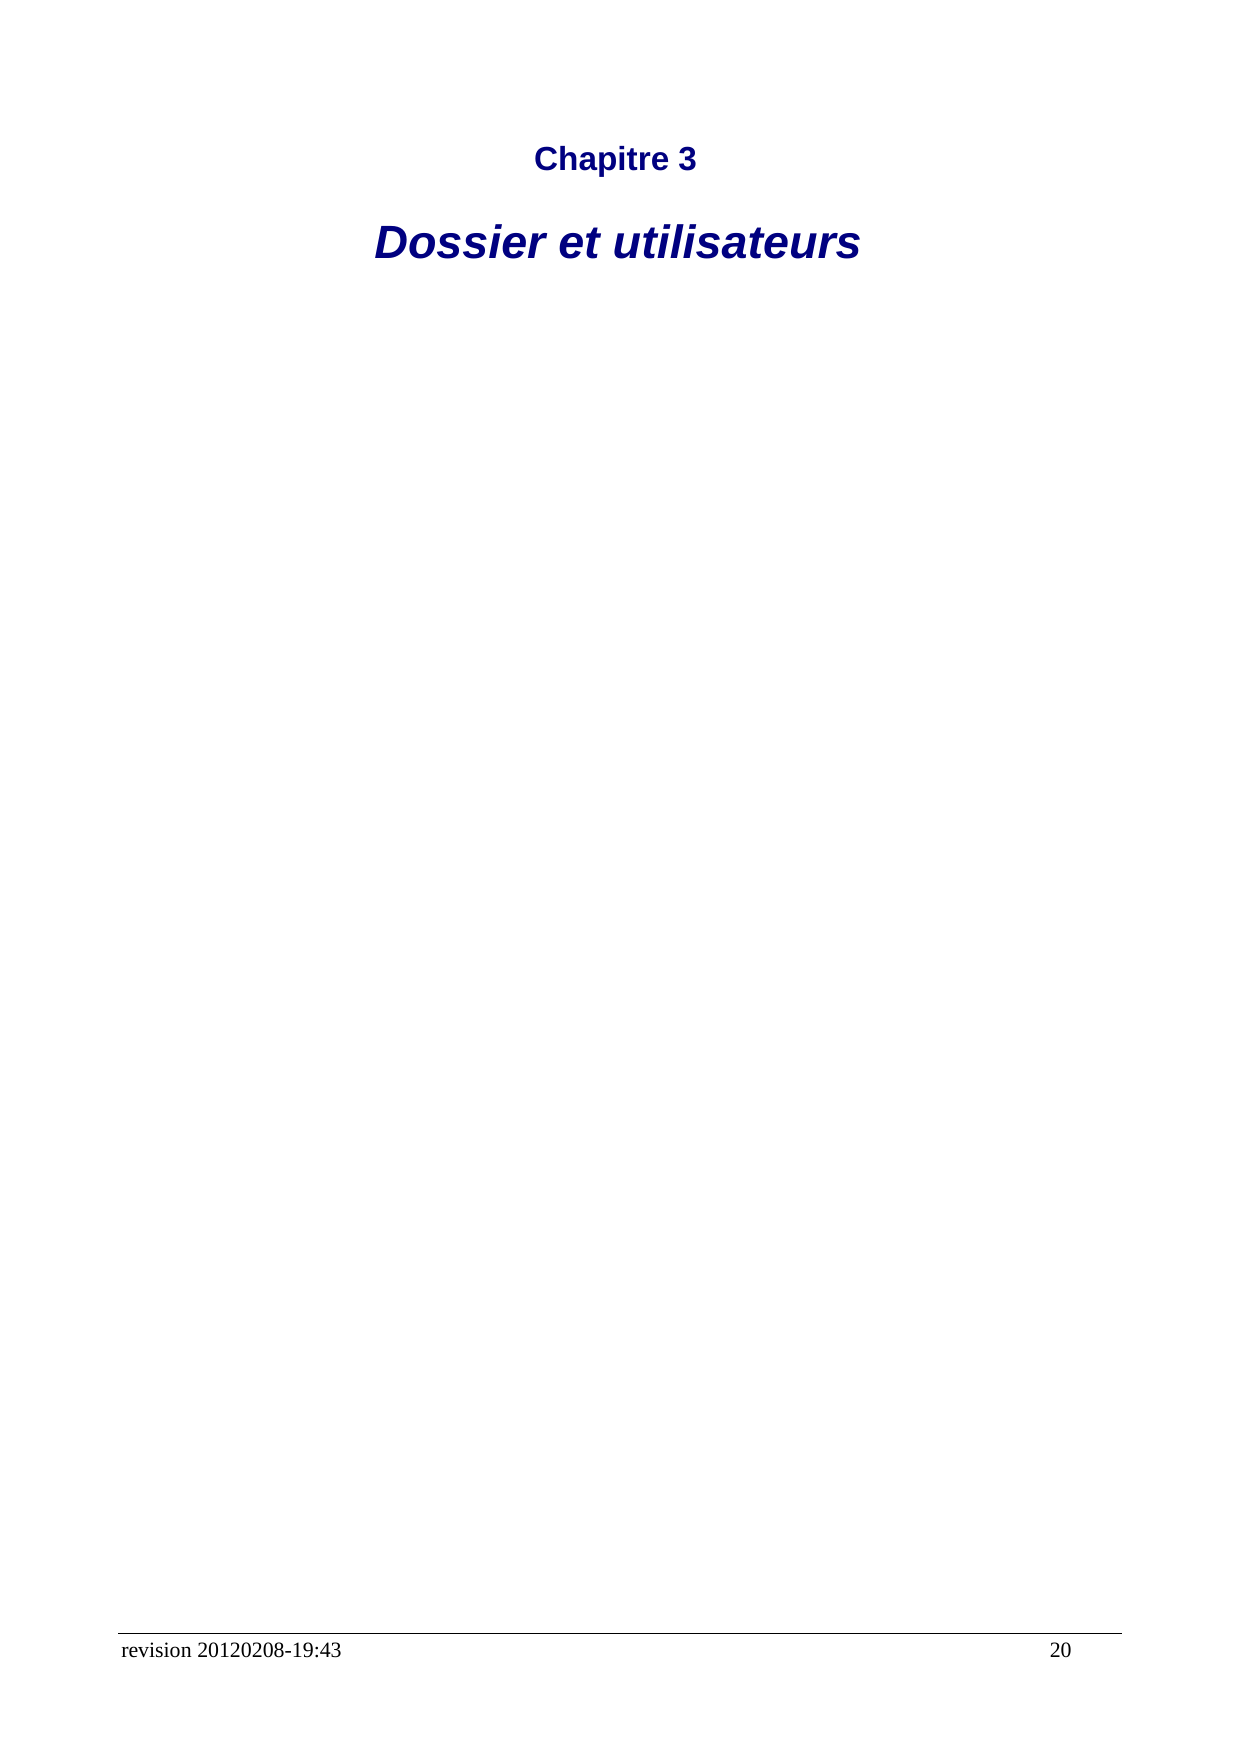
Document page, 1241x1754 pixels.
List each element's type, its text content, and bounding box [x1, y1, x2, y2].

subtitle Chapitre 3 [118, 139, 1122, 177]
subtitle Dossier et utilisateurs [118, 215, 1122, 268]
